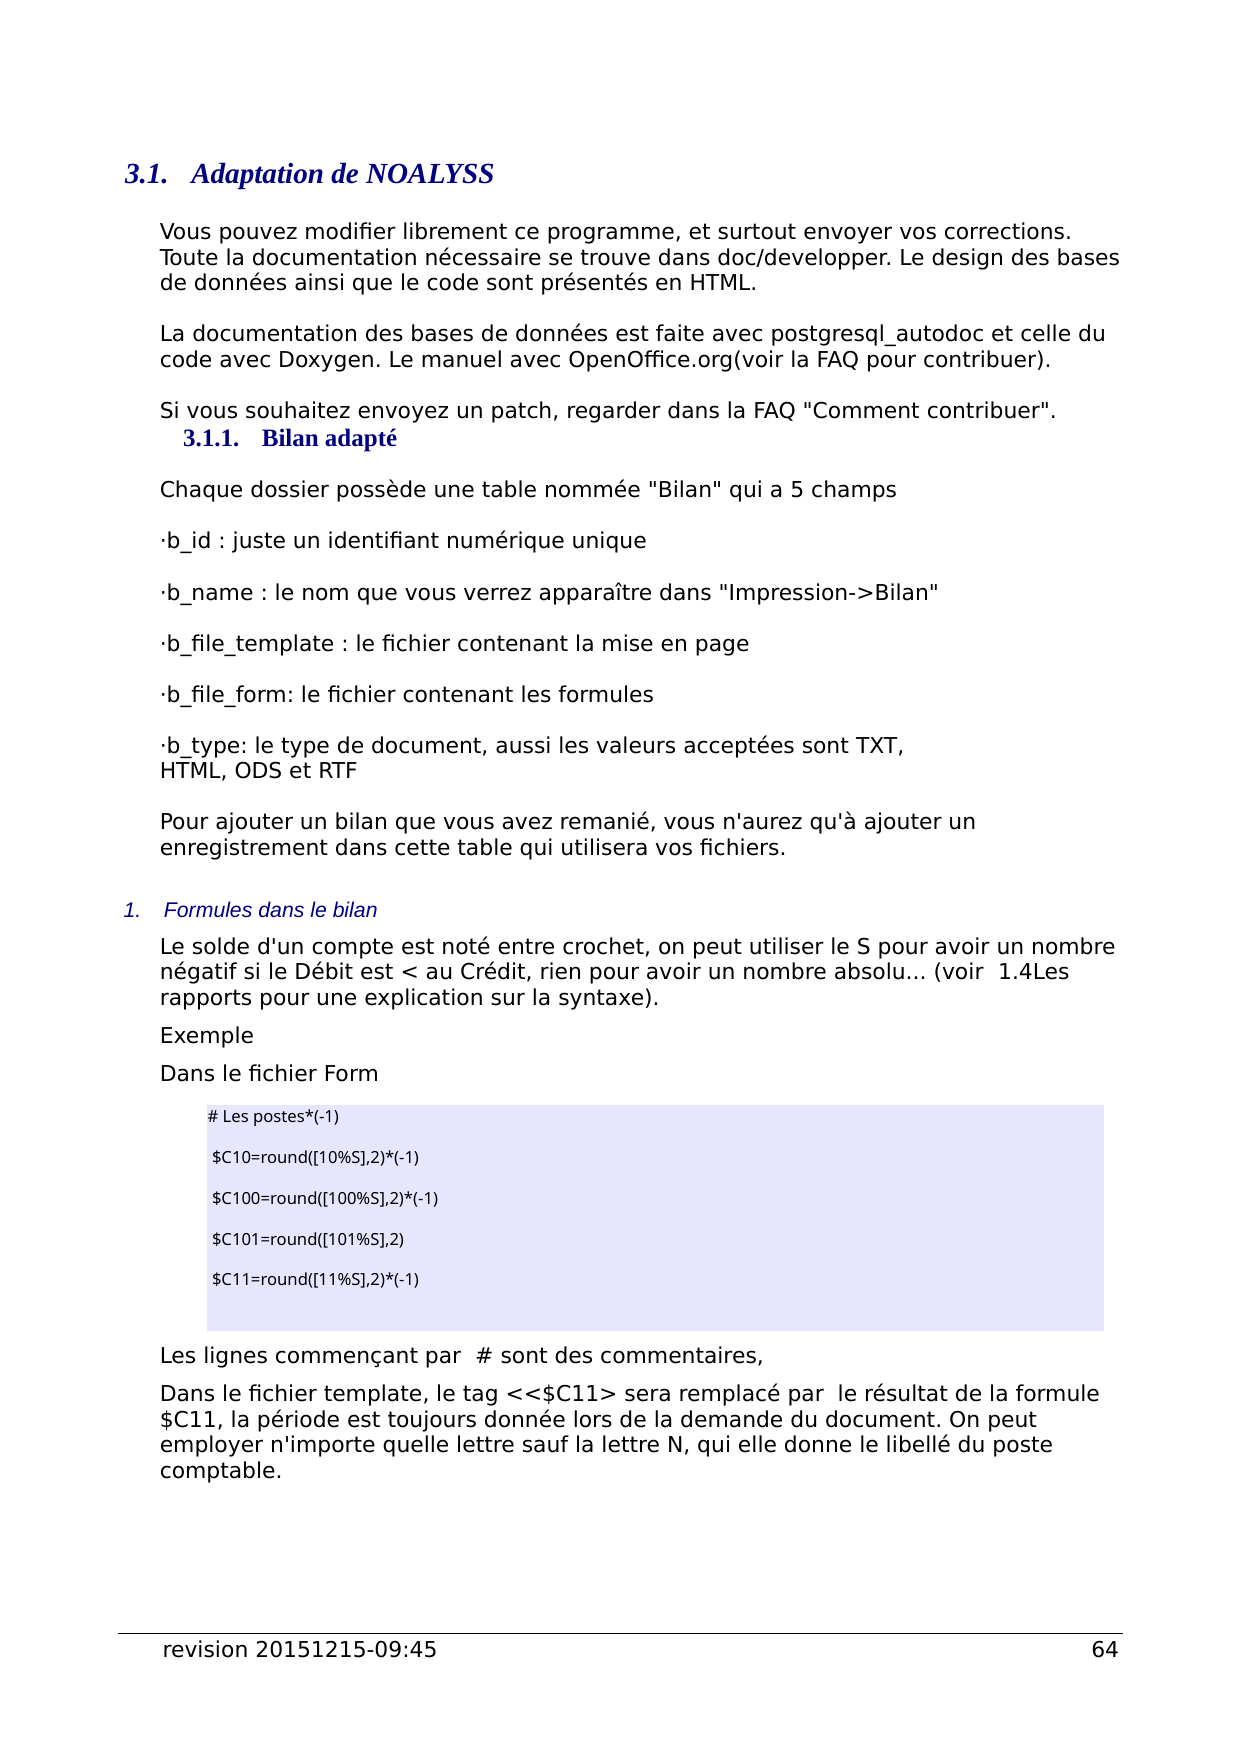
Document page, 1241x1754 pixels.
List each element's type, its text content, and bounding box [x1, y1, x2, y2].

text ·b_file_form: le fichier contenant les formules [159, 682, 1123, 707]
text La documentation des bases de données est faite avec postgresql_autodoc et celle du code avec Doxygen. Le manuel avec OpenOffice.org(voir la FAQ pour contribuer). [159, 321, 1123, 372]
text Le solde d'un compte est noté entre crochet, on peut utiliser le S pour avoir un nombre négatif si le Débit est < au Crédit, rien pour avoir un nombre absolu... (voir 1.4Les rapports pour une explication sur la syntaxe). [159, 934, 1123, 1010]
text ·b_id : juste un identifiant numérique unique [159, 528, 1123, 554]
text Chaque dossier possède une table nommée "Bilan" qui a 5 champs [159, 477, 1123, 503]
subtitle Adaptation de NOALYSS [117, 156, 1123, 189]
text $C10=round([10%S],2)*(-1) [207, 1146, 1104, 1168]
text Pour ajouter un bilan que vous avez remanié, vous n'aurez qu'à ajouter un enregistrement dans cette table qui utilisera vos fichiers. [159, 809, 1123, 860]
text $C100=round([100%S],2)*(-1) [207, 1186, 1104, 1209]
text $C11=round([11%S],2)*(-1) [207, 1268, 1104, 1291]
text # Les postes*(-1) [207, 1105, 1104, 1128]
text ·b_name : le nom que vous verrez apparaître dans "Impression->Bilan" [159, 579, 1123, 605]
text Exemple [159, 1023, 1123, 1048]
text Les lignes commençant par # sont des commentaires, [159, 1343, 1123, 1369]
text ·b_type: le type de document, aussi les valeurs acceptées sont TXT, [159, 733, 1123, 758]
text ·b_file_template : le fichier contenant la mise en page [159, 631, 1123, 656]
text $C101=round([101%S],2) [207, 1227, 1104, 1250]
text HTML, ODS et RTF [159, 758, 1123, 784]
subtitle Formules dans le bilan [117, 898, 1123, 922]
text Si vous souhaitez envoyez un patch, regarder dans la FAQ "Comment contribuer". [159, 398, 1123, 423]
text Dans le fichier Form [159, 1061, 1123, 1086]
text Dans le fichier template, le tag <<$C11> sera remplacé par le résultat de la formule $C11, la période est toujours donnée lors de la demande du document. On peut employer n'importe quelle lettre sauf la lettre N, qui elle donne le libellé du poste comptable. [159, 1381, 1123, 1483]
text Vous pouvez modifier librement ce programme, et surtout envoyer vos corrections. Toute la documentation nécessaire se trouve dans doc/developper. Le design des bases de données ainsi que le code sont présentés en HTML. [159, 219, 1123, 296]
subtitle Bilan adapté [177, 423, 1123, 452]
